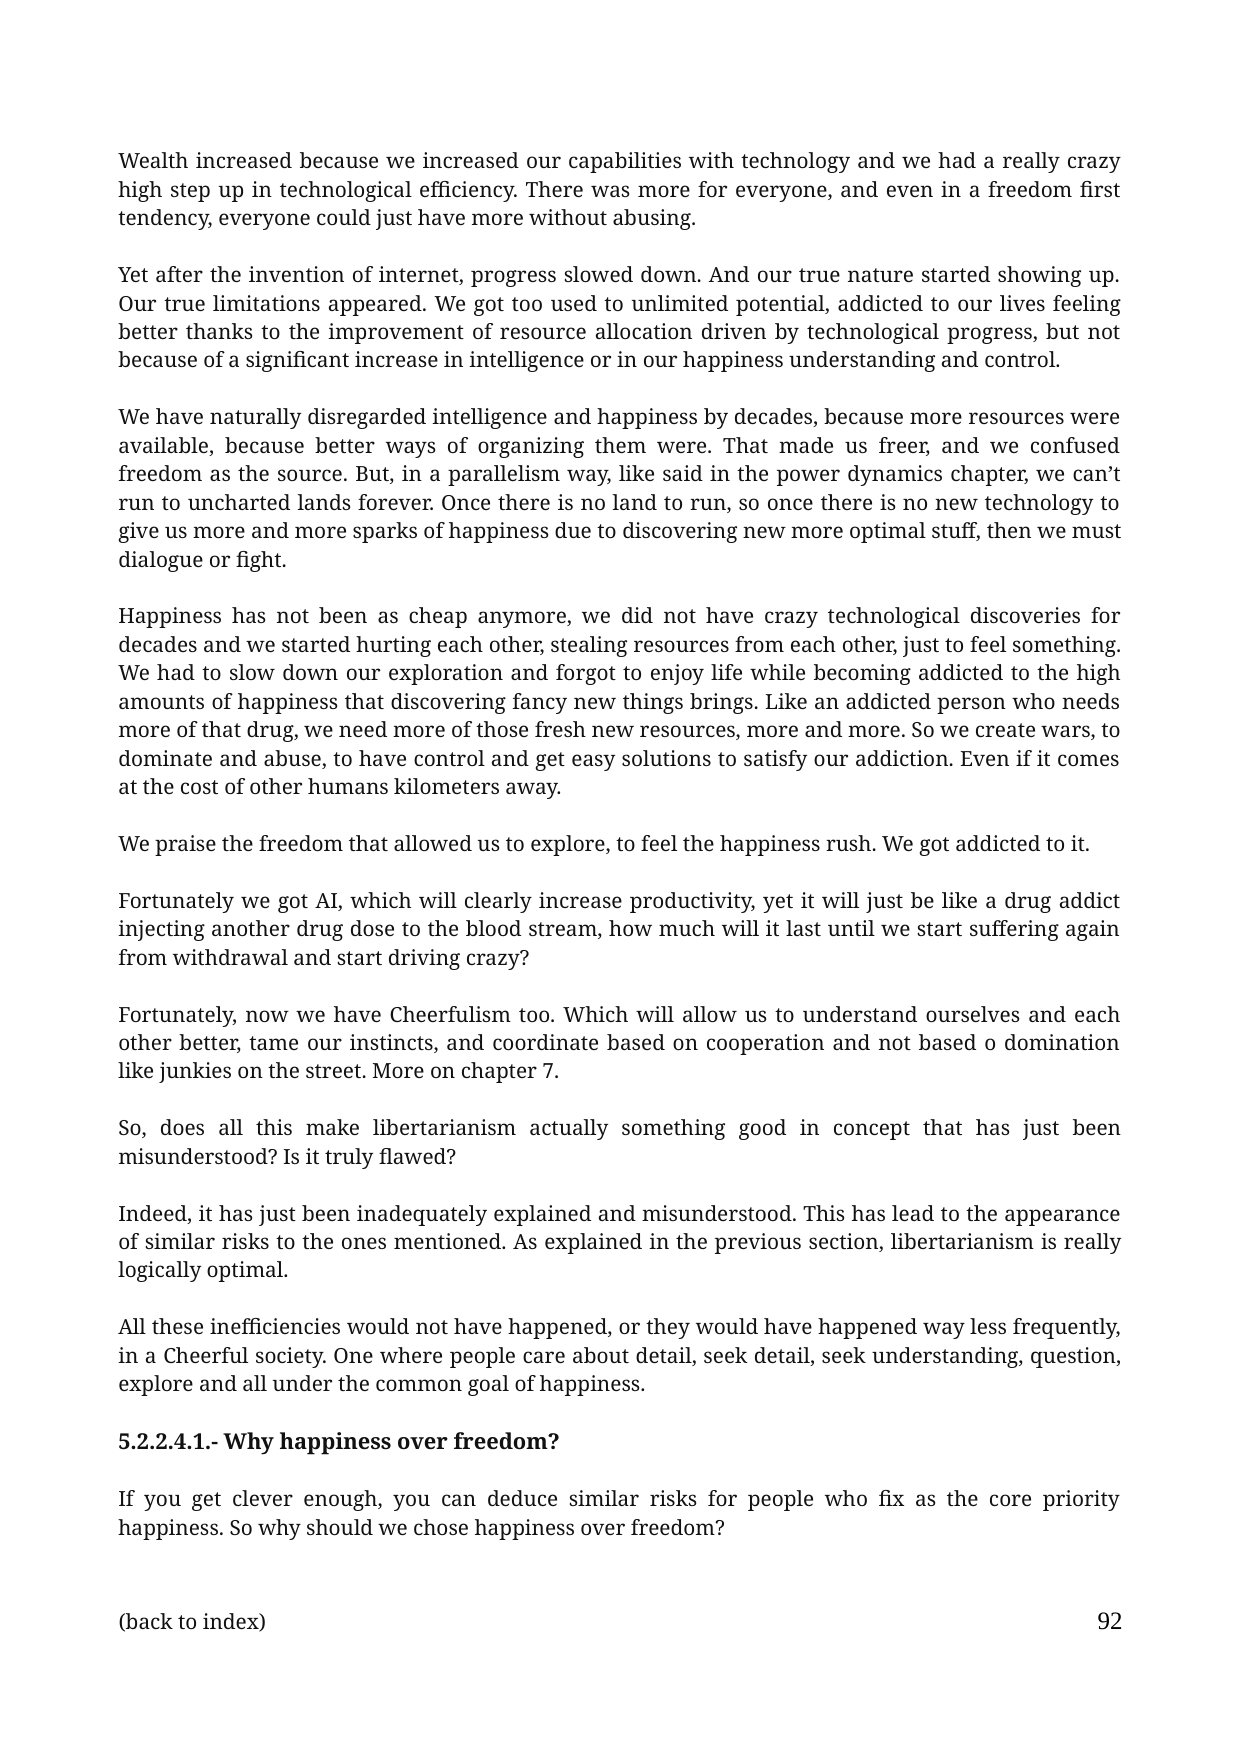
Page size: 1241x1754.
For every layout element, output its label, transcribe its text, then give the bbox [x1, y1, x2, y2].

text Indeed, it has just been inadequately explained and misunderstood. This has lead to the appearance of similar risks to the ones mentioned. As explained in the previous section, libertarianism is really logically optimal. [118, 1199, 1122, 1284]
text Wealth increased because we increased our capabilities with technology and we had a really crazy high step up in technological efficiency. There was more for everyone, and even in a freedom first tendency, everyone could just have more without abusing. [118, 147, 1122, 232]
text Yet after the invention of internet, progress slowed down. And our true nature started showing up. Our true limitations appeared. We got too used to unlimited potential, addicted to our lives feeling better thanks to the improvement of resource allocation driven by technological progress, but not because of a significant increase in intelligence or in our happiness understanding and control. [118, 260, 1122, 374]
text All these inefficiencies would not have happened, or they would have happened way less frequently, in a Cheerful society. One where people care about detail, seek detail, seek understanding, question, explore and all under the common goal of happiness. [118, 1312, 1122, 1398]
text Fortunately we got AI, which will clearly increase productivity, yet it will just be like a drug addict injecting another drug dose to the blood stream, how much will it last until we start suffering again from withdrawal and start driving crazy? [118, 886, 1122, 971]
text We have naturally disregarded intelligence and happiness by decades, because more resources were available, because better ways of organizing them were. That made us freer, and we confused freedom as the source. But, in a parallelism way, like said in the power dynamics chapter, we can’t run to uncharted lands forever. Once there is no land to run, so once there is no new technology to give us more and more sparks of happiness due to discovering new more optimal stuff, then we must dialogue or fight. [118, 402, 1122, 573]
text 5.2.2.4.1.- Why happiness over freedom? [118, 1426, 1122, 1456]
text Fortunately, now we have Cheerfulism too. Which will allow us to understand ourselves and each other better, tame our instincts, and coordinate based on cooperation and not based o domination like junkies on the street. More on chapter 7. [118, 1000, 1122, 1085]
text If you get clever enough, you can deduce similar risks for people who fix as the core priority happiness. So why should we chose happiness over freedom? [118, 1484, 1122, 1541]
text Happiness has not been as cheap anymore, we did not have crazy technological discoveries for decades and we started hurting each other, stealing resources from each other, just to feel something. We had to slow down our exploration and forgot to enjoy life while becoming addicted to the high amounts of happiness that discovering fancy new things brings. Like an addicted person who needs more of that drug, we need more of those fresh new resources, more and more. So we create wars, to dominate and abuse, to have control and get easy solutions to satisfy our addiction. Even if it comes at the cost of other humans kilometers away. [118, 602, 1122, 801]
text We praise the freedom that allowed us to explore, to feel the happiness rush. We got addicted to it. [118, 829, 1122, 857]
text So, does all this make libertarianism actually something good in concept that has just been misunderstood? Is it truly flawed? [118, 1113, 1122, 1170]
